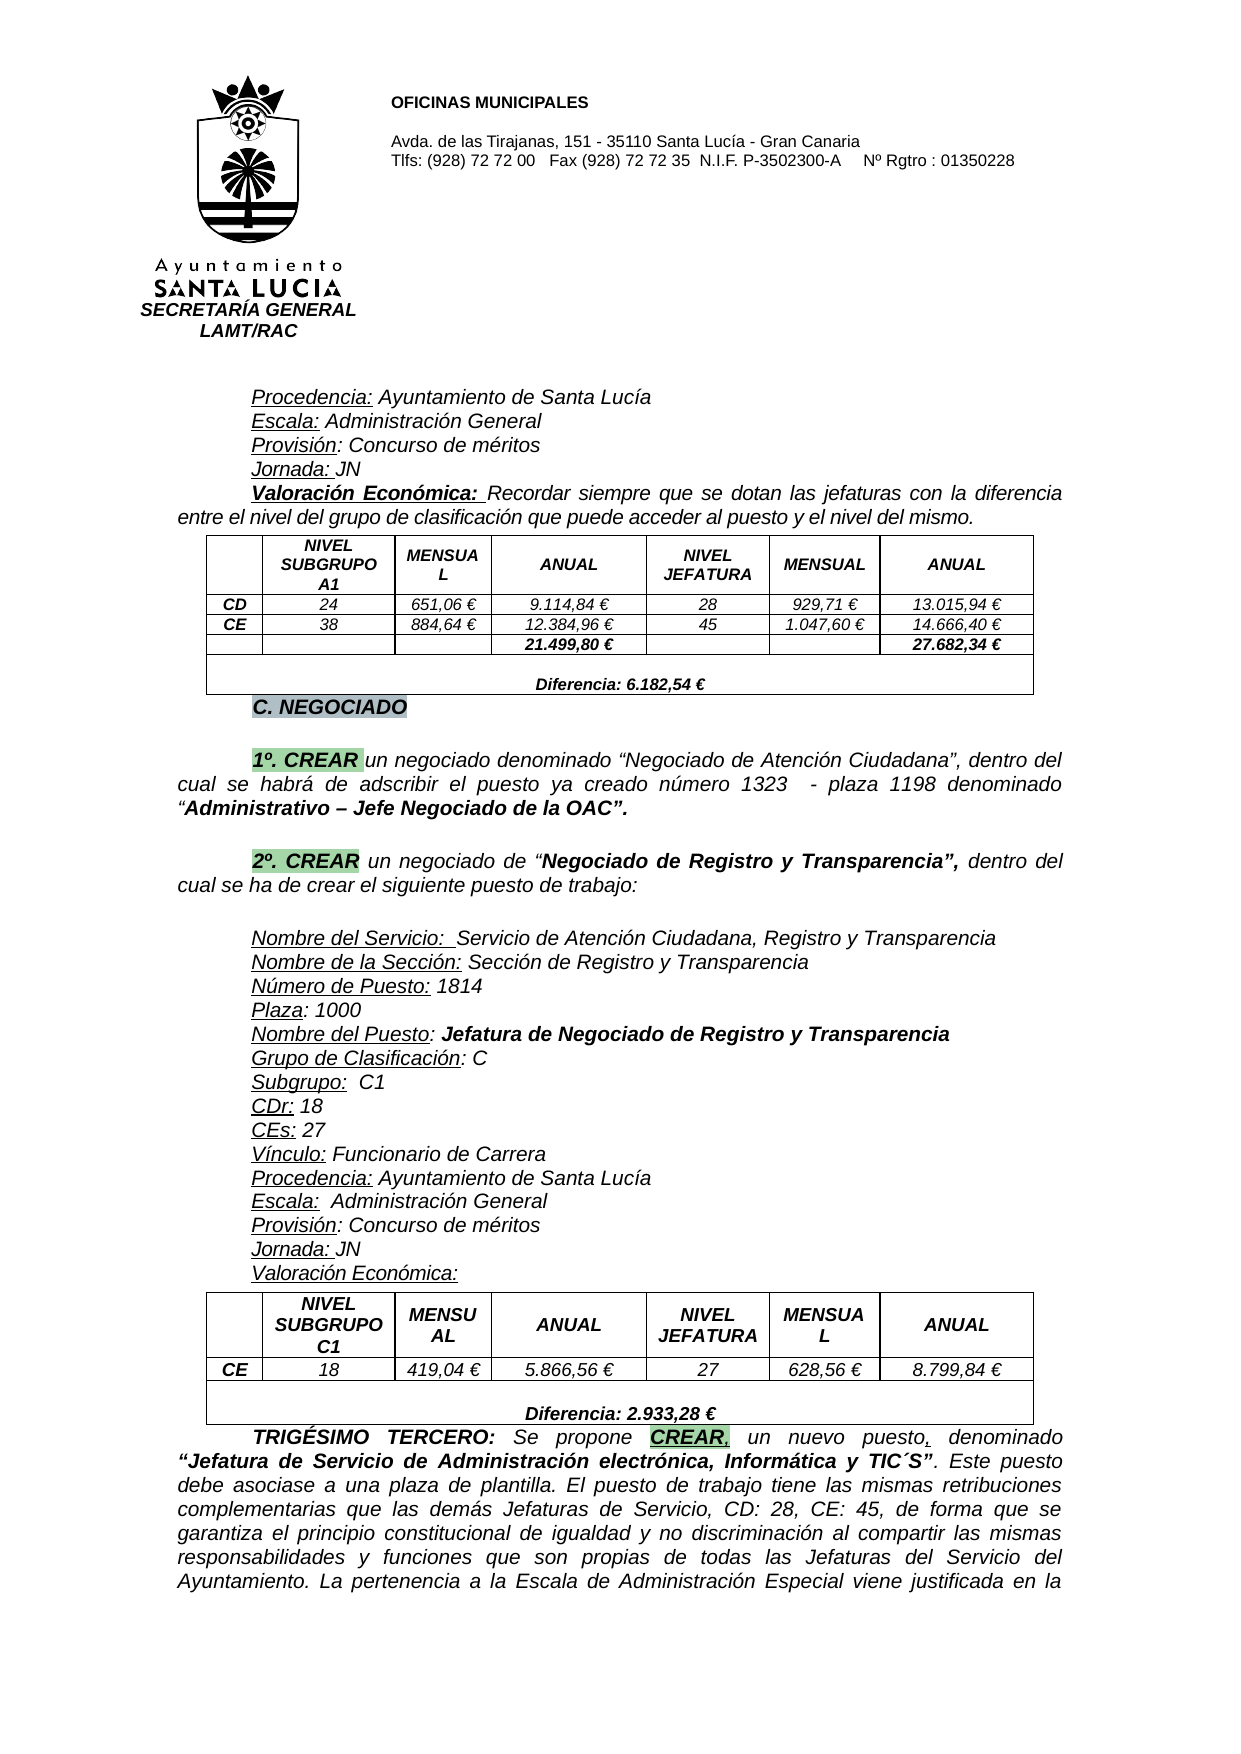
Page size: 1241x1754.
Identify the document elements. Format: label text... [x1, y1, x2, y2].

table_cell 884,64 € [396, 615, 491, 634]
text Plaza: 1000 [177, 998, 1063, 1022]
text Jornada: JN [177, 1237, 1063, 1261]
text CEs: 27 [177, 1117, 1063, 1141]
text Procedencia: Ayuntamiento de Santa Lucía [177, 385, 1063, 409]
table_cell [263, 635, 394, 654]
table_cell 929,71 € [770, 595, 879, 614]
table_cell Diferencia: 2.933,28 € [207, 1381, 1033, 1424]
table_cell 419,04 € [396, 1358, 491, 1380]
table_header ANUAL [881, 536, 1033, 593]
table_cell [647, 635, 769, 654]
table_header NIVEL JEFATURA [647, 536, 769, 593]
table_header NIVEL JEFATURA [647, 1293, 769, 1357]
text Nombre del Servicio: Servicio de Atención Ciudadana, Registro y Transparencia [177, 926, 1063, 950]
text Valoración Económica: Recordar siempre que se dotan las jefaturas con la diferencia entre el nivel del grupo de clasificación que puede acceder al puesto y el nivel del mismo. [177, 481, 1063, 529]
text Número de Puesto: 1814 [177, 974, 1063, 998]
text Valoración Económica: [177, 1261, 1063, 1285]
table_cell 45 [647, 615, 769, 634]
text Nombre de la Sección: Sección de Registro y Transparencia [177, 950, 1063, 974]
table_header [207, 1293, 262, 1357]
table_cell 9.114,84 € [492, 595, 646, 614]
table_cell 8.799,84 € [881, 1358, 1033, 1380]
table_cell 21.499,80 € [492, 635, 646, 654]
table_header ANUAL [492, 1293, 646, 1357]
table_header MENSUAL [770, 1293, 879, 1357]
text Provisión: Concurso de méritos [177, 433, 1063, 457]
table_cell 5.866,56 € [492, 1358, 646, 1380]
text Subgrupo: C1 [177, 1069, 1063, 1093]
table_cell CE [207, 1358, 262, 1380]
table_header MENSUAL [770, 536, 879, 593]
text 2º. CREAR un negociado de “Negociado de Registro y Transparencia”, dentro del cual se ha de crear el siguiente puesto de trabajo: [177, 849, 1063, 897]
text Jornada: JN [177, 457, 1063, 481]
table_header MENSUAL [396, 536, 491, 593]
table_header NIVEL SUBGRUPO C1 [263, 1293, 394, 1357]
table_cell 38 [263, 615, 394, 634]
table_cell 27.682,34 € [881, 635, 1033, 654]
table_header NIVEL SUBGRUPO A1 [263, 536, 394, 593]
text Grupo de Clasificación: C [177, 1046, 1063, 1069]
text Vínculo: Funcionario de Carrera [177, 1141, 1063, 1165]
text CDr: 18 [177, 1093, 1063, 1117]
table_cell [396, 635, 491, 654]
table_cell 628,56 € [770, 1358, 879, 1380]
table_cell [770, 635, 879, 654]
table_header MENSUAL [396, 1293, 491, 1357]
table_cell 12.384,96 € [492, 615, 646, 634]
table_header ANUAL [881, 1293, 1033, 1357]
table_cell 651,06 € [396, 595, 491, 614]
table_header [207, 536, 262, 593]
text Escala: Administración General [177, 409, 1063, 433]
text TRIGÉSIMO TERCERO: Se propone CREAR, un nuevo puesto, denominado “Jefatura de Servicio de Administración electrónica, Informática y TIC´S”. Este puesto debe asociase a una plaza de plantilla. El puesto de trabajo tiene las mismas retribuciones complementarias que las demás Jefaturas de Servicio, CD: 28, CE: 45, de forma que se garantiza el principio constitucional de igualdad y no discriminación al compartir las mismas responsabilidades y funciones que son propias de todas las Jefaturas del Servicio del Ayuntamiento. La pertenencia a la Escala de Administración Especial viene justificada en la [177, 1367, 1063, 1593]
table_header ANUAL [492, 536, 646, 593]
text Procedencia: Ayuntamiento de Santa Lucía [177, 1165, 1063, 1189]
table_cell 1.047,60 € [770, 615, 879, 634]
table_cell CE [207, 615, 262, 634]
table_cell 14.666,40 € [881, 615, 1033, 634]
table_cell 27 [647, 1358, 769, 1380]
text 1º. CREAR un negociado denominado “Negociado de Atención Ciudadana”, dentro del cual se habrá de adscribir el puesto ya creado número 1323 - plaza 1198 denominado “Administrativo – Jefe Negociado de la OAC”. [177, 748, 1063, 819]
table_cell CD [207, 595, 262, 614]
table_cell 24 [263, 595, 394, 614]
text Nombre del Puesto: Jefatura de Negociado de Registro y Transparencia [177, 1022, 1063, 1046]
table_cell 28 [647, 595, 769, 614]
table_cell 18 [263, 1358, 394, 1380]
text Provisión: Concurso de méritos [177, 1213, 1063, 1237]
table_cell [207, 635, 262, 654]
table_cell Diferencia: 6.182,54 € [207, 655, 1033, 693]
text Escala: Administración General [177, 1189, 1063, 1213]
table_cell 13.015,94 € [881, 595, 1033, 614]
text C. NEGOCIADO [177, 558, 1063, 718]
